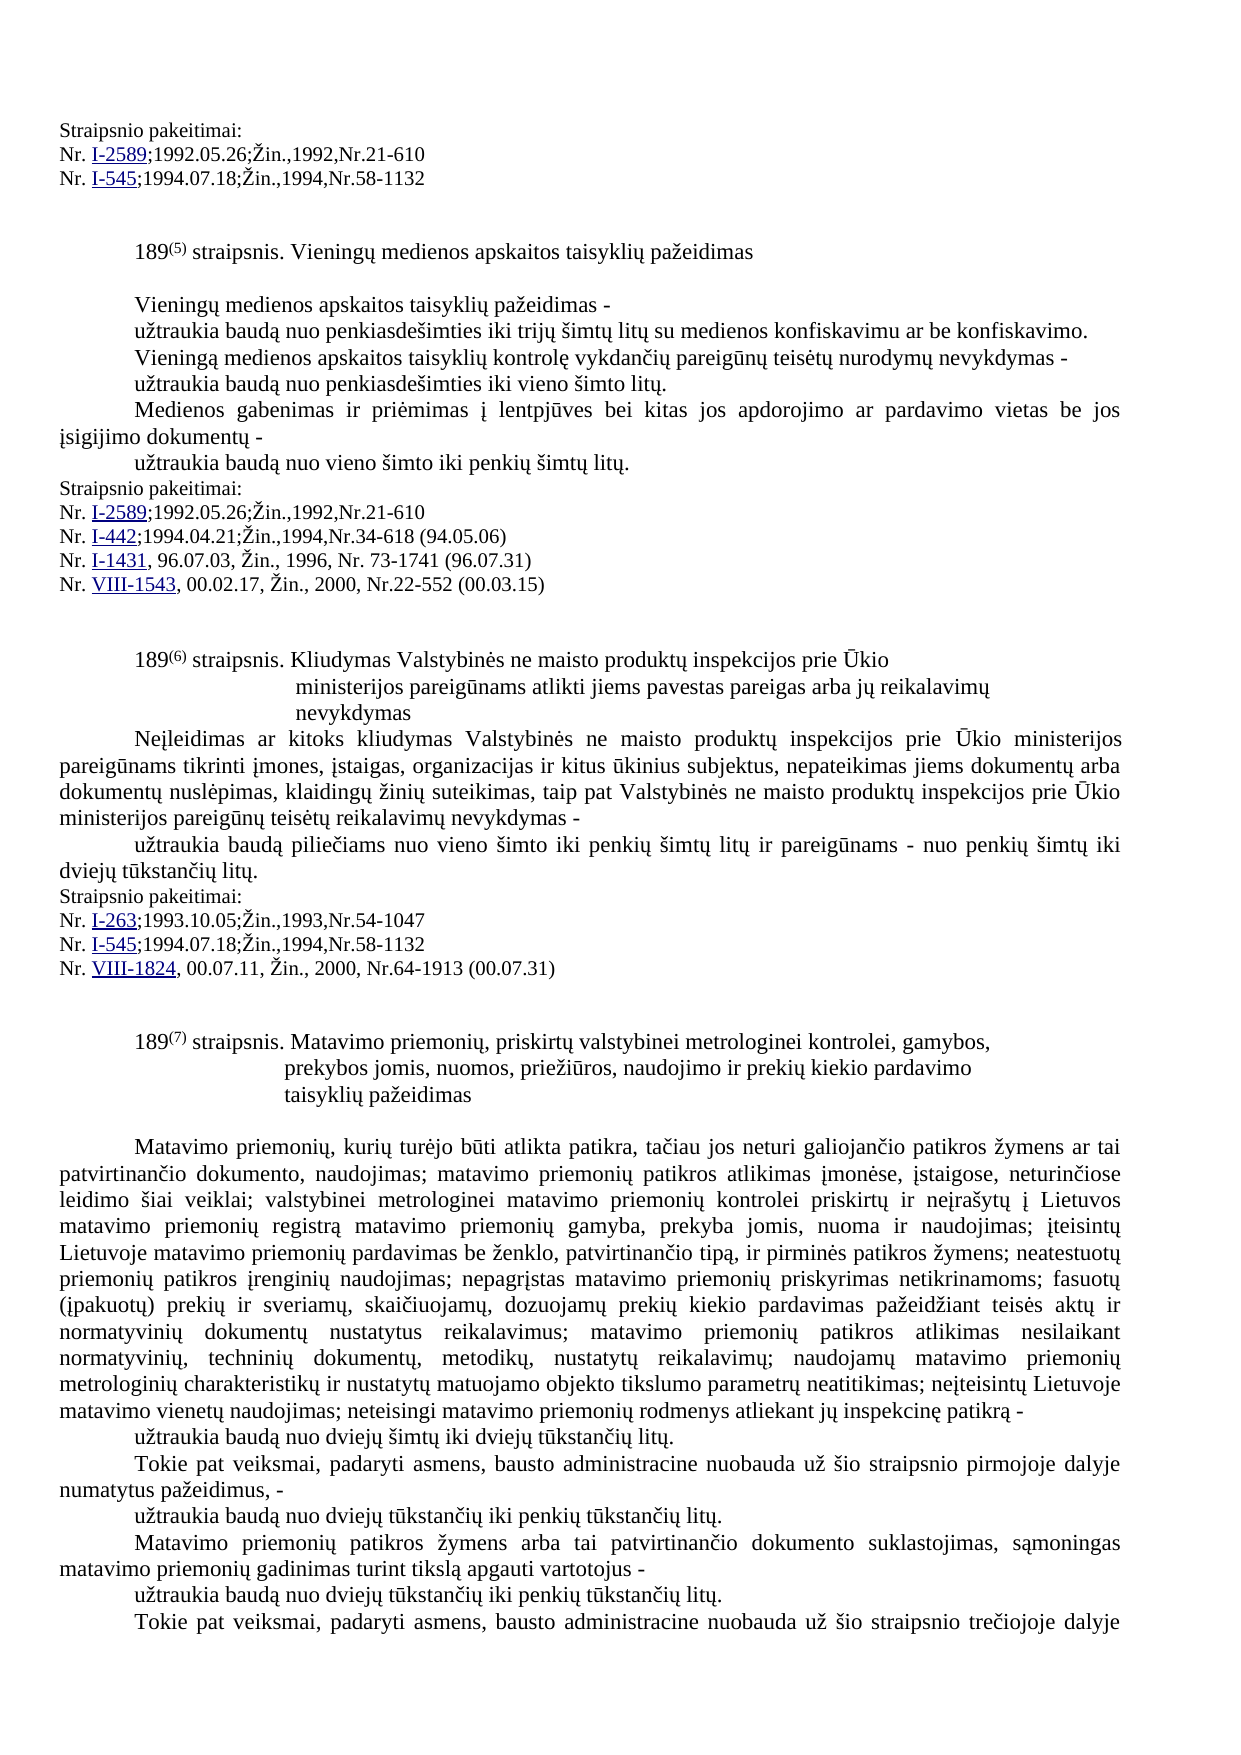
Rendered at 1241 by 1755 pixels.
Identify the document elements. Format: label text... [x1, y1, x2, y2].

text Straipsnio pakeitimai: [59, 476, 1122, 500]
text ministerijos pareigūnams atlikti jiems pavestas pareigas arba jų reikalavimų [295, 673, 1122, 699]
text Straipsnio pakeitimai: [59, 883, 1122, 908]
text Nr. I-545;1994.07.18;Žin.,1994,Nr.58-1132 [59, 166, 1122, 190]
text nevykdymas [295, 699, 1122, 725]
text 189(6) straipsnis. Kliudymas Valstybinės ne maisto produktų inspekcijos prie Ūkio [134, 646, 1122, 673]
text Tokie pat veiksmai, padaryti asmens, bausto administracine nuobauda už šio straipsnio pirmojoje dalyje numatytus pažeidimus, - [59, 1449, 1122, 1502]
text Nr. VIII-1543, 00.02.17, Žin., 2000, Nr.22-552 (00.03.15) [59, 572, 1122, 596]
text užtraukia baudą nuo dviejų tūkstančių iki penkių tūkstančių litų. [59, 1581, 1122, 1608]
text prekybos jomis, nuomos, priežiūros, naudojimo ir prekių kiekio pardavimo [284, 1054, 1122, 1081]
text Matavimo priemonių patikros žymens arba tai patvirtinančio dokumento suklastojimas, sąmoningas matavimo priemonių gadinimas turint tikslą apgauti vartotojus - [59, 1529, 1122, 1581]
text užtraukia baudą nuo penkiasdešimties iki trijų šimtų litų su medienos konfiskavimu ar be konfiskavimo. [59, 317, 1122, 344]
text Straipsnio pakeitimai: [59, 118, 1122, 142]
text Tokie pat veiksmai, padaryti asmens, bausto administracine nuobauda už šio straipsnio trečiojoje dalyje [59, 1608, 1122, 1634]
text Nr. I-442;1994.04.21;Žin.,1994,Nr.34-618 (94.05.06) [59, 524, 1122, 548]
text Nr. I-263;1993.10.05;Žin.,1993,Nr.54-1047 [59, 908, 1122, 932]
text Nr. I-545;1994.07.18;Žin.,1994,Nr.58-1132 [59, 932, 1122, 956]
text Nr. I-2589;1992.05.26;Žin.,1992,Nr.21-610 [59, 142, 1122, 166]
text užtraukia baudą piliečiams nuo vieno šimto iki penkių šimtų litų ir pareigūnams - nuo penkių šimtų iki dviejų tūkstančių litų. [59, 831, 1122, 883]
text Nr. VIII-1824, 00.07.11, Žin., 2000, Nr.64-1913 (00.07.31) [59, 956, 1122, 980]
text Vieningų medienos apskaitos taisyklių pažeidimas - [59, 291, 1122, 317]
text užtraukia baudą nuo dviejų šimtų iki dviejų tūkstančių litų. [59, 1423, 1122, 1449]
text užtraukia baudą nuo vieno šimto iki penkių šimtų litų. [59, 449, 1122, 476]
text Neįleidimas ar kitoks kliudymas Valstybinės ne maisto produktų inspekcijos prie Ūkio ministerijos pareigūnams tikrinti įmones, įstaigas, organizacijas ir kitus ūkinius subjektus, nepateikimas jiems dokumentų arba dokumentų nuslėpimas, klaidingų žinių suteikimas, taip pat Valstybinės ne maisto produktų inspekcijos prie Ūkio ministerijos pareigūnų teisėtų reikalavimų nevykdymas - [59, 725, 1122, 831]
text Matavimo priemonių, kurių turėjo būti atlikta patikra, tačiau jos neturi galiojančio patikros žymens ar tai patvirtinančio dokumento, naudojimas; matavimo priemonių patikros atlikimas įmonėse, įstaigose, neturinčiose leidimo šiai veiklai; valstybinei metrologinei matavimo priemonių kontrolei priskirtų ir neįrašytų į Lietuvos matavimo priemonių registrą matavimo priemonių gamyba, prekyba jomis, nuoma ir naudojimas; įteisintų Lietuvoje matavimo priemonių pardavimas be ženklo, patvirtinančio tipą, ir pirminės patikros žymens; neatestuotų priemonių patikros įrenginių naudojimas; nepagrįstas matavimo priemonių priskyrimas netikrinamoms; fasuotų (įpakuotų) prekių ir sveriamų, skaičiuojamų, dozuojamų prekių kiekio pardavimas pažeidžiant teisės aktų ir normatyvinių dokumentų nustatytus reikalavimus; matavimo priemonių patikros atlikimas nesilaikant normatyvinių, techninių dokumentų, metodikų, nustatytų reikalavimų; naudojamų matavimo priemonių metrologinių charakteristikų ir nustatytų matuojamo objekto tikslumo parametrų neatitikimas; neįteisintų Lietuvoje matavimo vienetų naudojimas; neteisingi matavimo priemonių rodmenys atliekant jų inspekcinę patikrą - [59, 1133, 1122, 1423]
text Nr. I-2589;1992.05.26;Žin.,1992,Nr.21-610 [59, 500, 1122, 524]
text taisyklių pažeidimas [284, 1081, 1122, 1107]
text 189(7) straipsnis. Matavimo priemonių, priskirtų valstybinei metrologinei kontrolei, gamybos, [134, 1028, 1122, 1054]
text užtraukia baudą nuo dviejų tūkstančių iki penkių tūkstančių litų. [59, 1502, 1122, 1529]
text Vieningą medienos apskaitos taisyklių kontrolę vykdančių pareigūnų teisėtų nurodymų nevykdymas - [59, 344, 1122, 370]
text užtraukia baudą nuo penkiasdešimties iki vieno šimto litų. [59, 370, 1122, 397]
text Nr. I-1431, 96.07.03, Žin., 1996, Nr. 73-1741 (96.07.31) [59, 548, 1122, 572]
text 189(5) straipsnis. Vieningų medienos apskaitos taisyklių pažeidimas [59, 238, 1122, 265]
text Medienos gabenimas ir priėmimas į lentpjūves bei kitas jos apdorojimo ar pardavimo vietas be jos įsigijimo dokumentų - [59, 397, 1122, 449]
